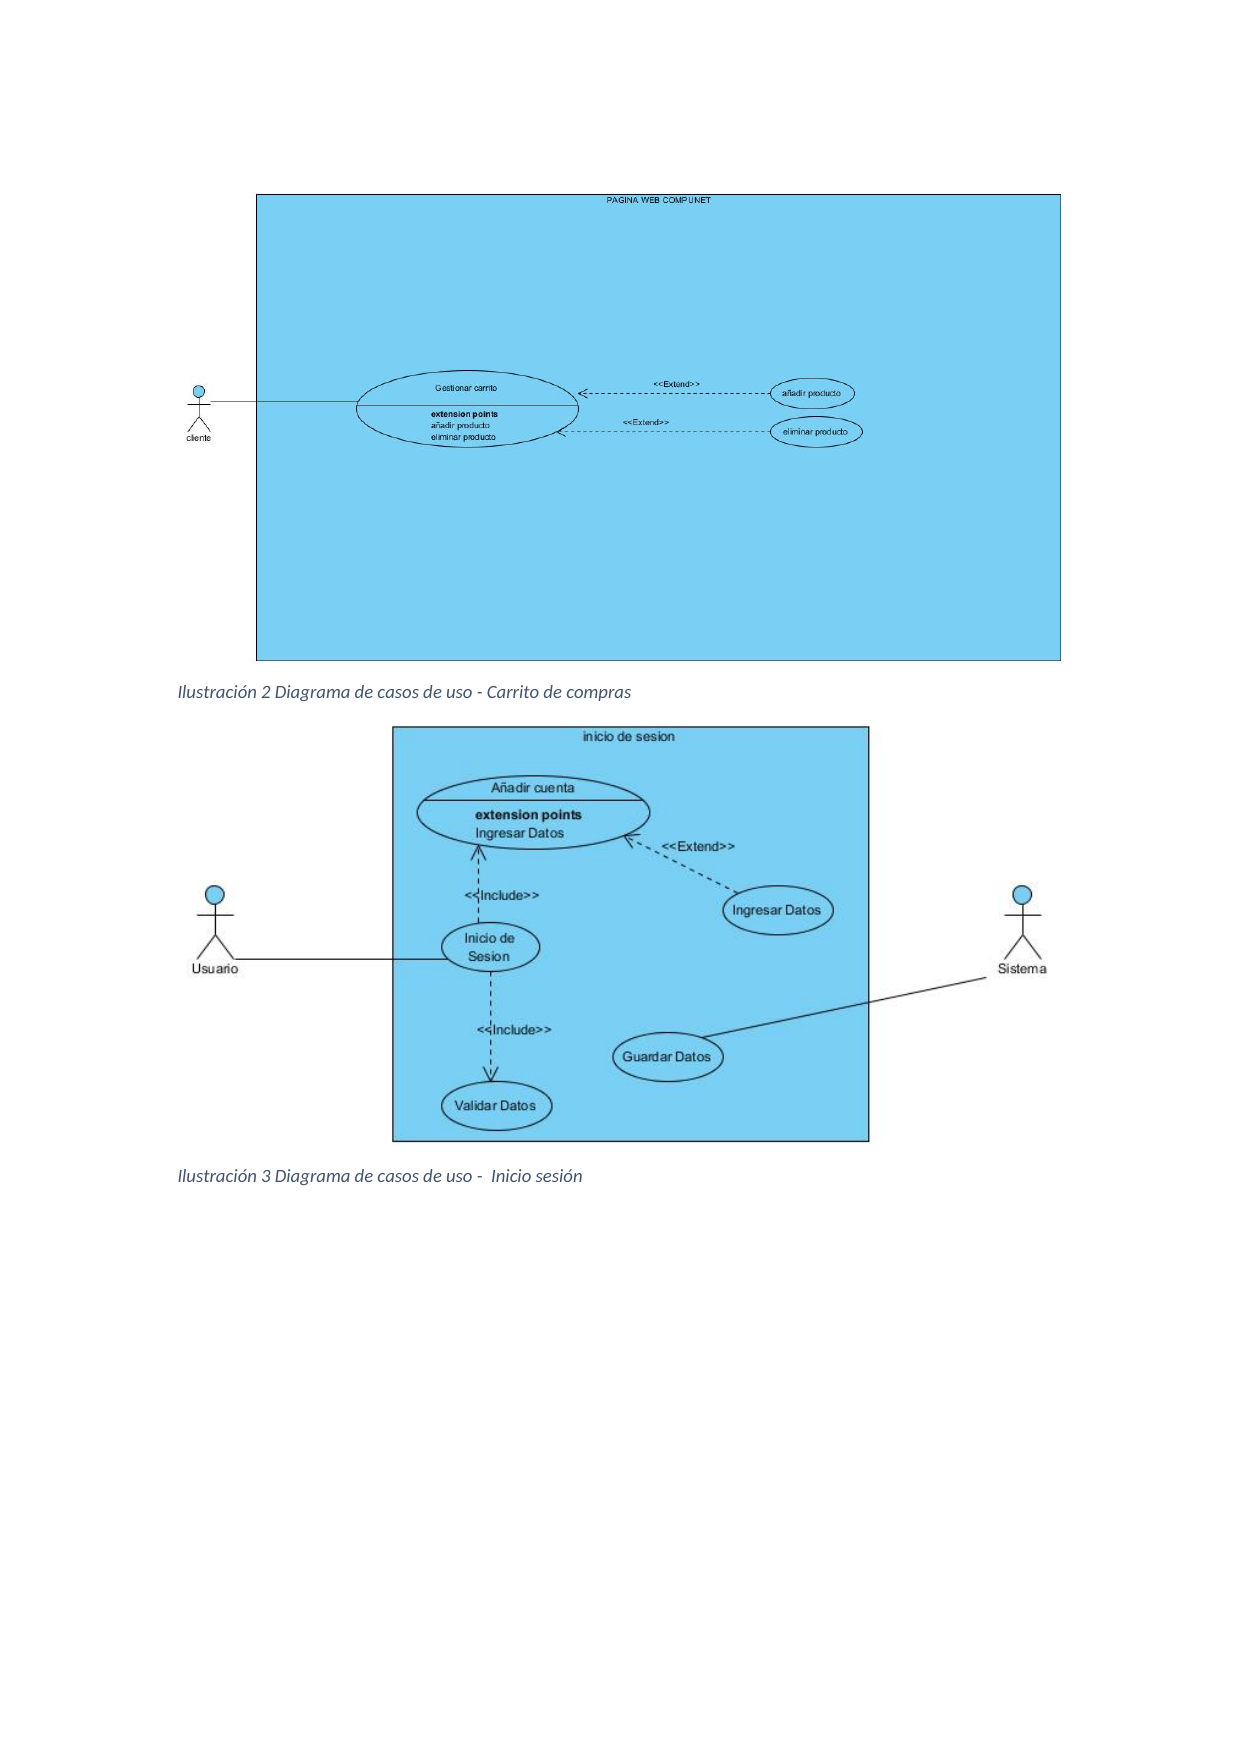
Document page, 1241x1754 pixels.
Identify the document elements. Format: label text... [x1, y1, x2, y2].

text Ilustración 3 Diagrama de casos de uso - Inicio sesión [177, 1164, 1063, 1187]
text Ilustración 2 Diagrama de casos de uso - Carrito de compras [177, 681, 1063, 703]
